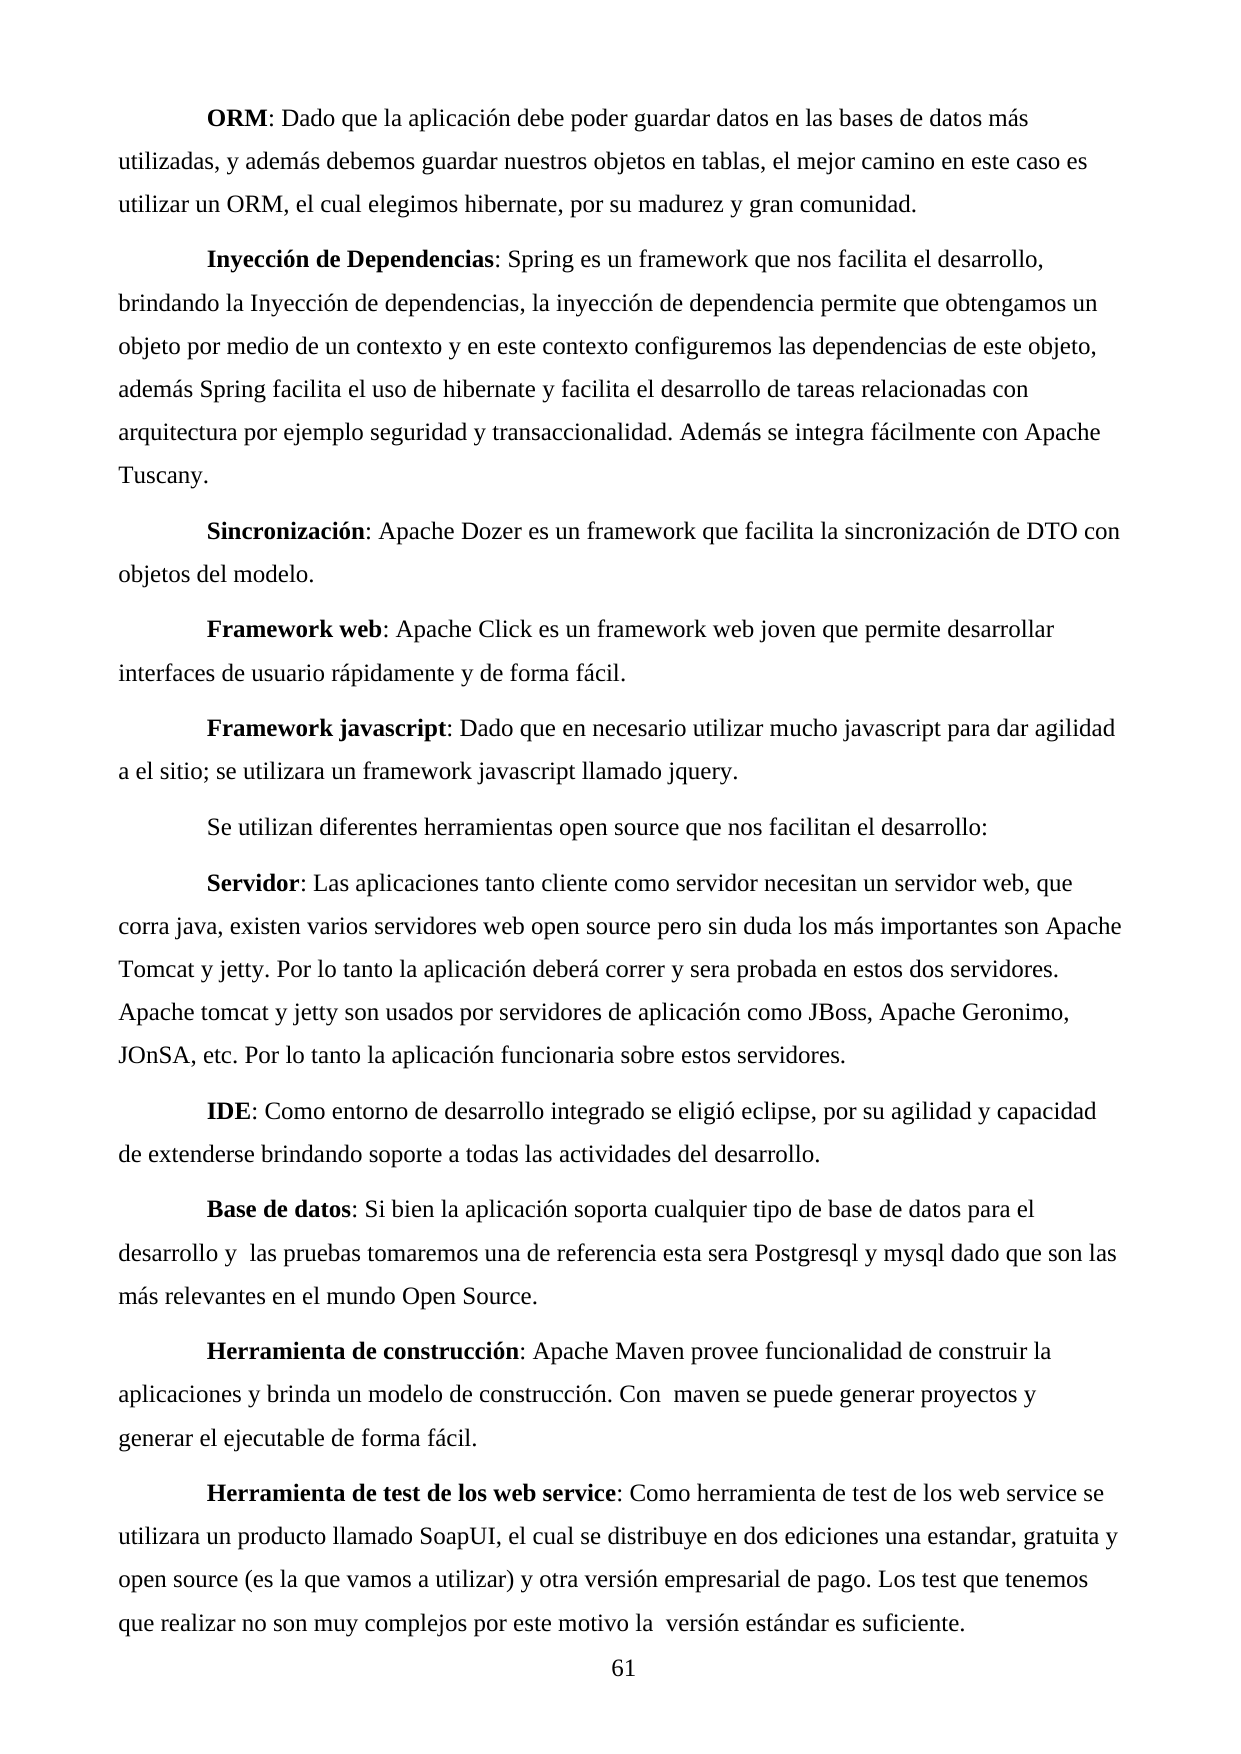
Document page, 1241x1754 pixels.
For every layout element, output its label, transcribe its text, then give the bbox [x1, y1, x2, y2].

text ORM: Dado que la aplicación debe poder guardar datos en las bases de datos más utilizadas, y además debemos guardar nuestros objetos en tablas, el mejor camino en este caso es utilizar un ORM, el cual elegimos hibernate, por su madurez y gran comunidad. [118, 103, 1122, 218]
text Framework web: Apache Click es un framework web joven que permite desarrollar interfaces de usuario rápidamente y de forma fácil. [118, 614, 1122, 686]
text Se utilizan diferentes herramientas open source que nos facilitan el desarrollo: [118, 812, 1122, 841]
text Framework javascript: Dado que en necesario utilizar mucho javascript para dar agilidad a el sitio; se utilizara un framework javascript llamado jquery. [118, 713, 1122, 785]
text Herramienta de test de los web service: Como herramienta de test de los web service se utilizara un producto llamado SoapUI, el cual se distribuye en dos ediciones una estandar, gratuita y open source (es la que vamos a utilizar) y otra versión empresarial de pago. Los test que tenemos que realizar no son muy complejos por este motivo la versión estándar es suficiente. [118, 1478, 1122, 1636]
text Sincronización: Apache Dozer es un framework que facilita la sincronización de DTO con objetos del modelo. [118, 516, 1122, 588]
text Herramienta de construcción: Apache Maven provee funcionalidad de construir la aplicaciones y brinda un modelo de construcción. Con maven se puede generar proyectos y generar el ejecutable de forma fácil. [118, 1336, 1122, 1451]
text Base de datos: Si bien la aplicación soporta cualquier tipo de base de datos para el desarrollo y las pruebas tomaremos una de referencia esta sera Postgresql y mysql dado que son las más relevantes en el mundo Open Source. [118, 1194, 1122, 1309]
text Inyección de Dependencias: Spring es un framework que nos facilita el desarrollo, brindando la Inyección de dependencias, la inyección de dependencia permite que obtengamos un objeto por medio de un contexto y en este contexto configuremos las dependencias de este objeto, además Spring facilita el uso de hibernate y facilita el desarrollo de tareas relacionadas con arquitectura por ejemplo seguridad y transaccionalidad. Además se integra fácilmente con Apache Tuscany. [118, 244, 1122, 489]
text IDE: Como entorno de desarrollo integrado se eligió eclipse, por su agilidad y capacidad de extenderse brindando soporte a todas las actividades del desarrollo. [118, 1096, 1122, 1168]
text Servidor: Las aplicaciones tanto cliente como servidor necesitan un servidor web, que corra java, existen varios servidores web open source pero sin duda los más importantes son Apache Tomcat y jetty. Por lo tanto la aplicación deberá correr y sera probada en estos dos servidores. Apache tomcat y jetty son usados por servidores de aplicación como JBoss, Apache Geronimo, JOnSA, etc. Por lo tanto la aplicación funcionaria sobre estos servidores. [118, 868, 1122, 1069]
